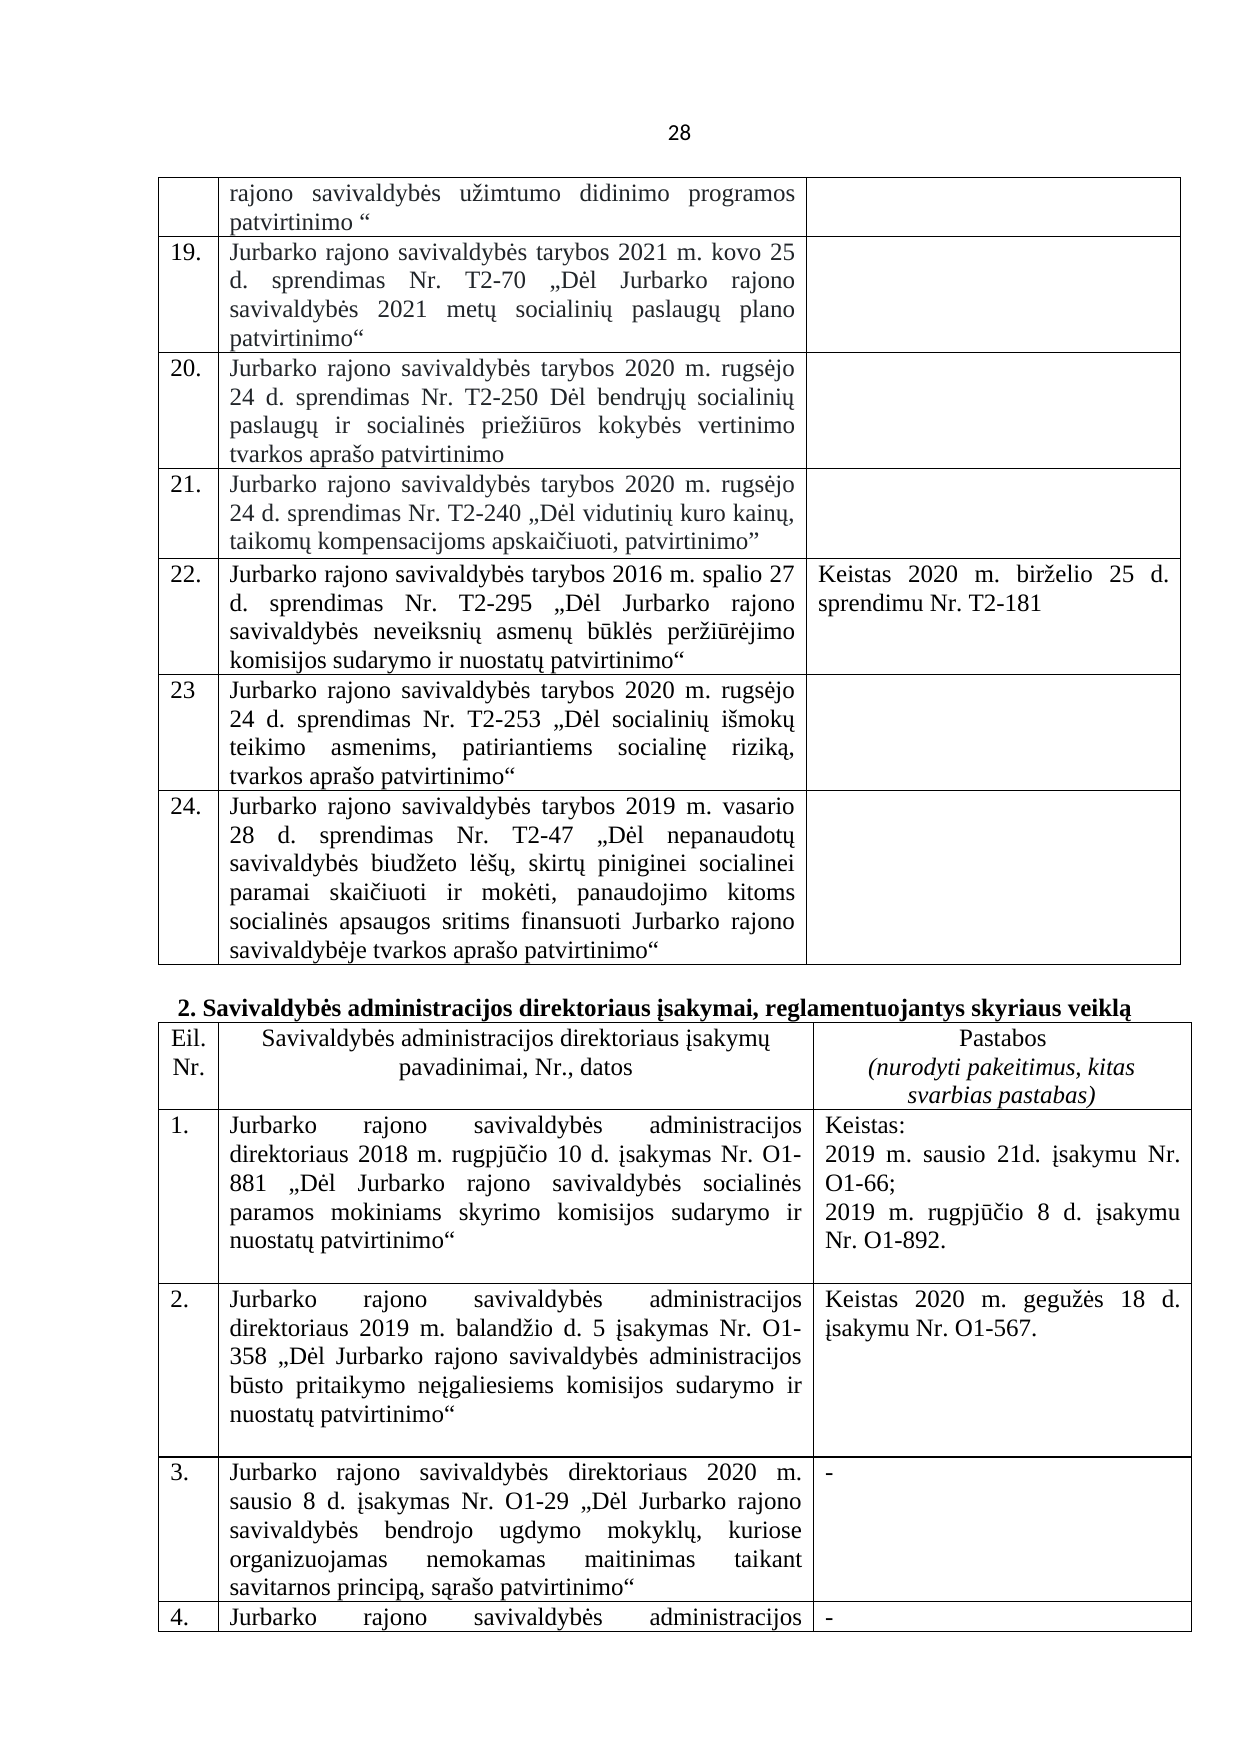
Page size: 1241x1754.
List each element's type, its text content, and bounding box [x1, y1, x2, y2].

table_cell - [814, 1458, 1191, 1601]
table_cell Jurbarko rajono savivaldybės tarybos 2016 m. spalio 27 d. sprendimas Nr. T2-295 „Dėl Jurbarko rajono savivaldybės neveiksnių asmenų būklės peržiūrėjimo komisijos sudarymo ir nuostatų patvirtinimo“ [219, 559, 806, 674]
table_cell Jurbarko rajono savivaldybės tarybos 2020 m. rugsėjo 24 d. sprendimas Nr. T2-253 „Dėl socialinių išmokų teikimo asmenims, patiriantiems socialinę riziką, tvarkos aprašo patvirtinimo“ [219, 675, 806, 790]
table_cell Jurbarko rajono savivaldybės administracijos [219, 1602, 813, 1631]
table_cell Keistas 2020 m. birželio 25 d. sprendimu Nr. T2-181 [807, 559, 1180, 674]
table_cell 3. [159, 1458, 218, 1601]
table_cell [159, 178, 218, 236]
table_header Pastabos (nurodyti pakeitimus, kitas svarbias pastabas) [814, 1023, 1191, 1109]
table_cell Keistas: 2019 m. sausio 21d. įsakymu Nr. O1-66; 2019 m. rugpjūčio 8 d. įsakymu Nr. O1-892. [814, 1110, 1191, 1283]
table_cell Jurbarko rajono savivaldybės direktoriaus 2020 m. sausio 8 d. įsakymas Nr. O1-29 „Dėl Jurbarko rajono savivaldybės bendrojo ugdymo mokyklų, kuriose organizuojamas nemokamas maitinimas taikant savitarnos principą, sąrašo patvirtinimo“ [219, 1458, 813, 1601]
table_cell rajono savivaldybės užimtumo didinimo programos patvirtinimo “ [219, 178, 806, 236]
table_cell Jurbarko rajono savivaldybės administracijos direktoriaus 2018 m. rugpjūčio 10 d. įsakymas Nr. O1-881 „Dėl Jurbarko rajono savivaldybės socialinės paramos mokiniams skyrimo komisijos sudarymo ir nuostatų patvirtinimo“ [219, 1110, 813, 1283]
table_cell 23 [159, 675, 218, 790]
table_cell - [814, 1602, 1191, 1631]
table_cell 20. [159, 353, 218, 468]
table_cell 19. [159, 237, 218, 352]
table_header Savivaldybės administracijos direktoriaus įsakymų pavadinimai, Nr., datos [219, 1023, 813, 1109]
table_cell [807, 237, 1180, 352]
table_cell [807, 178, 1180, 236]
table_cell 21. [159, 469, 218, 558]
table_cell 4. [159, 1602, 218, 1631]
table_cell Jurbarko rajono savivaldybės tarybos 2020 m. rugsėjo 24 d. sprendimas Nr. T2-240 „Dėl vidutinių kuro kainų, taikomų kompensacijoms apskaičiuoti, patvirtinimo” [219, 469, 806, 558]
table_cell [807, 469, 1180, 558]
table_cell Jurbarko rajono savivaldybės tarybos 2019 m. vasario 28 d. sprendimas Nr. T2-47 „Dėl nepanaudotų savivaldybės biudžeto lėšų, skirtų piniginei socialinei paramai skaičiuoti ir mokėti, panaudojimo kitoms socialinės apsaugos sritims finansuoti Jurbarko rajono savivaldybėje tvarkos aprašo patvirtinimo“ [219, 791, 806, 963]
table_cell 24. [159, 791, 218, 963]
table_cell 22. [159, 559, 218, 674]
table_cell Jurbarko rajono savivaldybės administracijos direktoriaus 2019 m. balandžio d. 5 įsakymas Nr. O1-358 „Dėl Jurbarko rajono savivaldybės administracijos būsto pritaikymo neįgaliesiems komisijos sudarymo ir nuostatų patvirtinimo“ [219, 1284, 813, 1456]
table_cell [807, 675, 1180, 790]
table_cell [807, 353, 1180, 468]
table_cell Jurbarko rajono savivaldybės tarybos 2020 m. rugsėjo 24 d. sprendimas Nr. T2-250 Dėl bendrųjų socialinių paslaugų ir socialinės priežiūros kokybės vertinimo tvarkos aprašo patvirtinimo [219, 353, 806, 468]
table_cell [807, 791, 1180, 963]
table_cell 2. [159, 1284, 218, 1456]
table_cell Jurbarko rajono savivaldybės tarybos 2021 m. kovo 25 d. sprendimas Nr. T2-70 „Dėl Jurbarko rajono savivaldybės 2021 metų socialinių paslaugų plano patvirtinimo“ [219, 237, 806, 352]
table_header Eil. Nr. [159, 1023, 218, 1109]
table_cell Keistas 2020 m. gegužės 18 d. įsakymu Nr. O1-567. [814, 1284, 1191, 1456]
text 2. Savivaldybės administracijos direktoriaus įsakymai, reglamentuojantys skyriaus veiklą [177, 993, 1181, 1022]
table_cell 1. [159, 1110, 218, 1283]
